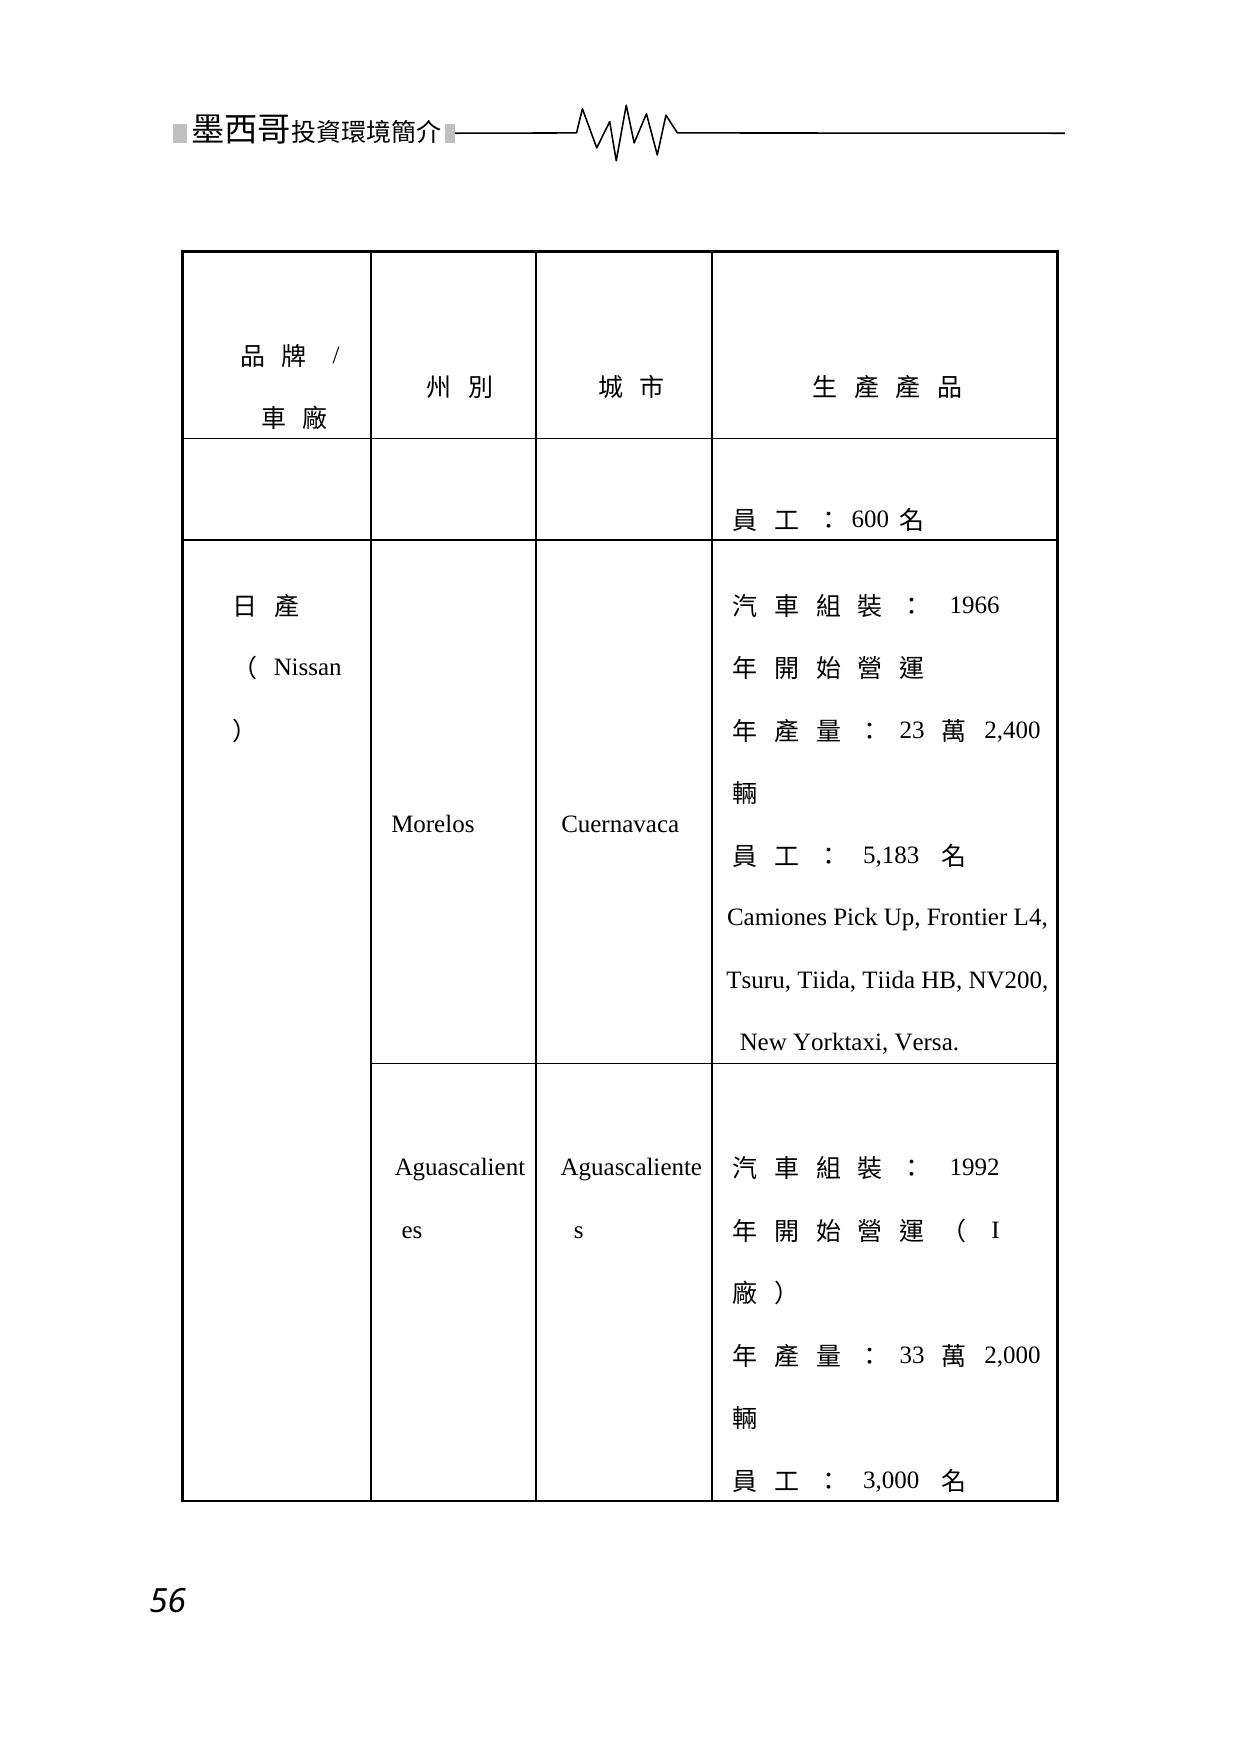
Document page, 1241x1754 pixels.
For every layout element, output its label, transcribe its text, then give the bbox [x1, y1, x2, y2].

table_header 生產產品 [713, 253, 1056, 438]
table_cell Aguascalientes [537, 1064, 711, 1500]
table_cell 員工：600名 [713, 439, 1056, 539]
table_header 城市 [537, 253, 711, 438]
table_header 州別 [372, 253, 535, 438]
table_cell 汽車組裝：1966年開始營運 年產量：23萬2,400輛 員工：5,183名 Camiones Pick Up, Frontier L4, Tsuru, Tiida, Tiida HB, NV200, New Yorktaxi, Versa. [713, 541, 1056, 1063]
table_cell [372, 439, 535, 539]
table_cell 日產（Nissan） [184, 541, 370, 1500]
table_cell Cuernavaca [537, 541, 711, 1063]
table_cell [184, 439, 370, 539]
table_cell [537, 439, 711, 539]
table_header 品牌/車廠 [184, 253, 370, 438]
table_cell Morelos [372, 541, 535, 1063]
table_cell Aguascalientes [372, 1064, 535, 1500]
table_cell 汽車組裝：1992年開始營運（I廠） 年產量：33萬2,000輛 員工：3,000名 [713, 1064, 1056, 1500]
